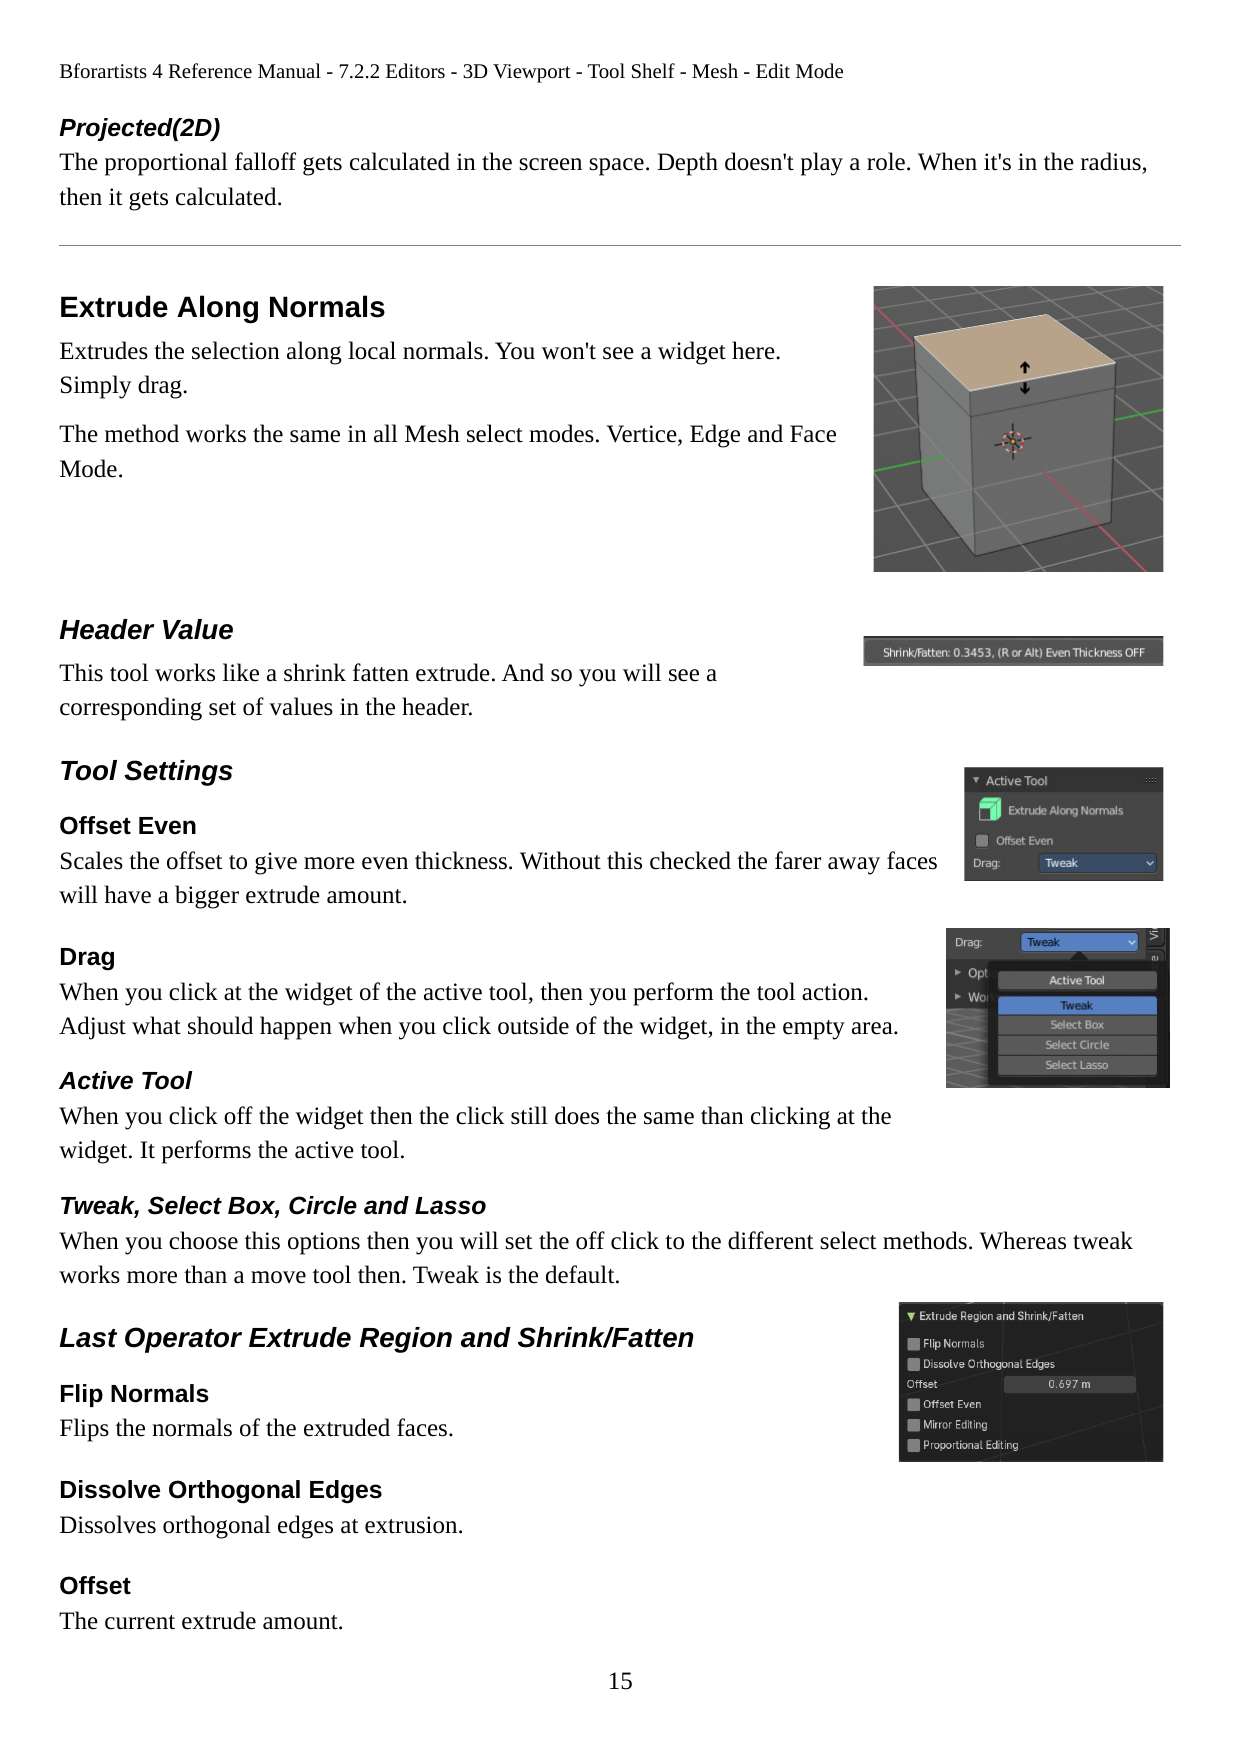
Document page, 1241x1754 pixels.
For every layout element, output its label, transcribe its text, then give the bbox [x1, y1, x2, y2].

text The proportional falloff gets calculated in the screen space. Depth doesn't play a role. When it's in the radius, then it gets calculated. [59, 147, 1181, 211]
subtitle Dissolve Orthogonal Edges [59, 1475, 1181, 1503]
picture [863, 636, 1164, 666]
text Dissolves orthogonal edges at extrusion. [59, 1510, 1181, 1538]
subtitle Tweak, Select Box, Circle and Lasso [59, 1191, 1181, 1219]
subtitle Offset [59, 1571, 1181, 1600]
subtitle Drag [59, 942, 946, 970]
text The current extrude amount. [59, 1606, 1181, 1635]
text This tool works like a shrink fatten extrude. And so you will see a corresponding set of values in the header. [59, 658, 1181, 721]
subtitle Flip Normals [59, 1379, 898, 1407]
subtitle [1170, 942, 1181, 970]
subtitle Extrude Along Normals [59, 290, 873, 323]
subtitle Tool Settings [59, 754, 1181, 786]
subtitle [1164, 1379, 1181, 1407]
picture [946, 928, 1170, 1088]
text Scales the offset to give more even thickness. Without this checked the farer away faces will have a bigger extrude amount. [59, 846, 1181, 909]
subtitle [1164, 811, 1181, 839]
picture [898, 1302, 1164, 1462]
text When you click off the widget then the click still does the same than clicking at the widget. It performs the active tool. [59, 1101, 1181, 1164]
text When you click at the widget of the active tool, then you perform the tool action. Adjust what should happen when you click outside of the widget, in the empty area. [59, 977, 946, 1040]
picture [873, 286, 1164, 572]
subtitle Projected(2D) [59, 113, 1181, 141]
subtitle Header Value [59, 614, 1181, 646]
text When you choose this options then you will set the off click to the different select methods. Whereas tweak works more than a move tool then. Tweak is the default. [59, 1226, 1181, 1289]
subtitle Active Tool [59, 1066, 1181, 1095]
subtitle Last Operator Extrude Region and Shrink/Fatten [59, 1322, 898, 1354]
subtitle Offset Even [59, 811, 964, 839]
text Flips the normals of the extruded faces. [59, 1413, 898, 1442]
text The method works the same in all Mesh select modes. Vertice, Edge and Face Mode. [59, 419, 873, 483]
subtitle [1164, 290, 1181, 323]
text Extrudes the selection along local normals. You won't see a widget here. Simply drag. [59, 336, 873, 399]
picture [964, 767, 1164, 881]
